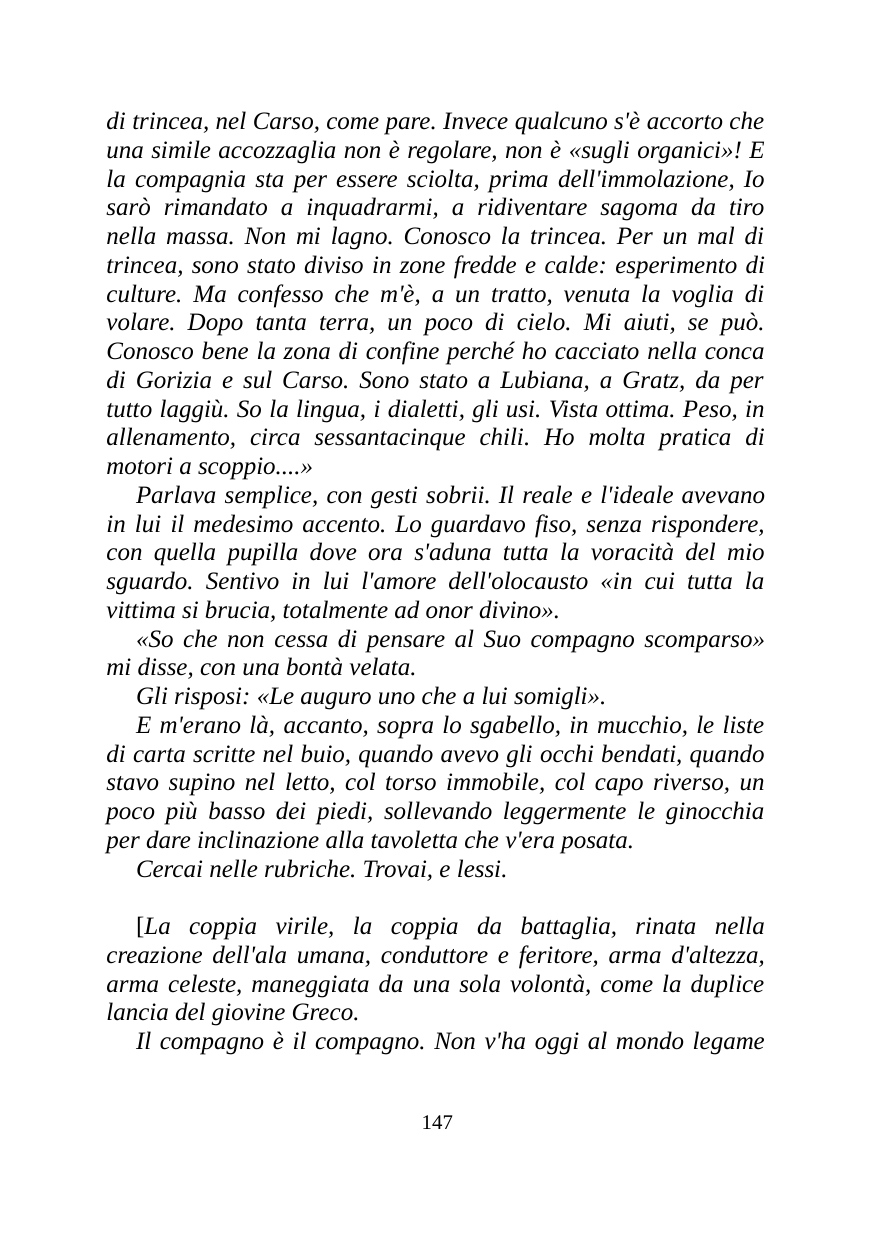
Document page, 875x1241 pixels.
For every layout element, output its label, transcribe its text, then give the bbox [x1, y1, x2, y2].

text Parlava semplice, con gesti sobrii. Il reale e l'ideale avevano in lui il medesimo accento. Lo guardavo fiso, senza rispondere, con quella pupilla dove ora s'aduna tutta la voracità del mio sguardo. Sentivo in lui l'amore dell'olocausto «in cui tutta la vittima si brucia, totalmente ad onor divino». [106, 480, 768, 624]
text «So che non cessa di pensare al Suo compagno scomparso» mi disse, con una bontà velata. [106, 624, 768, 681]
text Il compagno è il compagno. Non v'ha oggi al mondo legame [106, 1026, 768, 1055]
text Gli risposi: «Le auguro uno che a lui somigli». [106, 681, 768, 710]
text E m'erano là, accanto, sopra lo sgabello, in mucchio, le liste di carta scritte nel buio, quando avevo gli occhi bendati, quando stavo supino nel letto, col torso immobile, col capo riverso, un poco più basso dei piedi, sollevando leggermente le ginocchia per dare inclinazione alla tavoletta che v'era posata. [106, 710, 768, 854]
text di trincea, nel Carso, come pare. Invece qualcuno s'è accorto che una simile accozzaglia non è regolare, non è «sugli organici»! E la compagnia sta per essere sciolta, prima dell'immolazione, Io sarò rimandato a inquadrarmi, a ridiventare sagoma da tiro nella massa. Non mi lagno. Conosco la trincea. Per un mal di trincea, sono stato diviso in zone fredde e calde: esperimento di culture. Ma confesso che m'è, a un tratto, venuta la voglia di volare. Dopo tanta terra, un poco di cielo. Mi aiuti, se può. Conosco bene la zona di confine perché ho cacciato nella conca di Gorizia e sul Carso. Sono stato a Lubiana, a Gratz, da per tutto laggiù. So la lingua, i dialetti, gli usi. Vista ottima. Peso, in allenamento, circa sessantacinque chili. Ho molta pratica di motori a scoppio....» [106, 106, 768, 480]
text [La coppia virile, la coppia da battaglia, rinata nella creazione dell'ala umana, conduttore e feritore, arma d'altezza, arma celeste, maneggiata da una sola volontà, come la duplice lancia del giovine Greco. [106, 911, 768, 1026]
text Cercai nelle rubriche. Trovai, e lessi. [106, 854, 768, 882]
